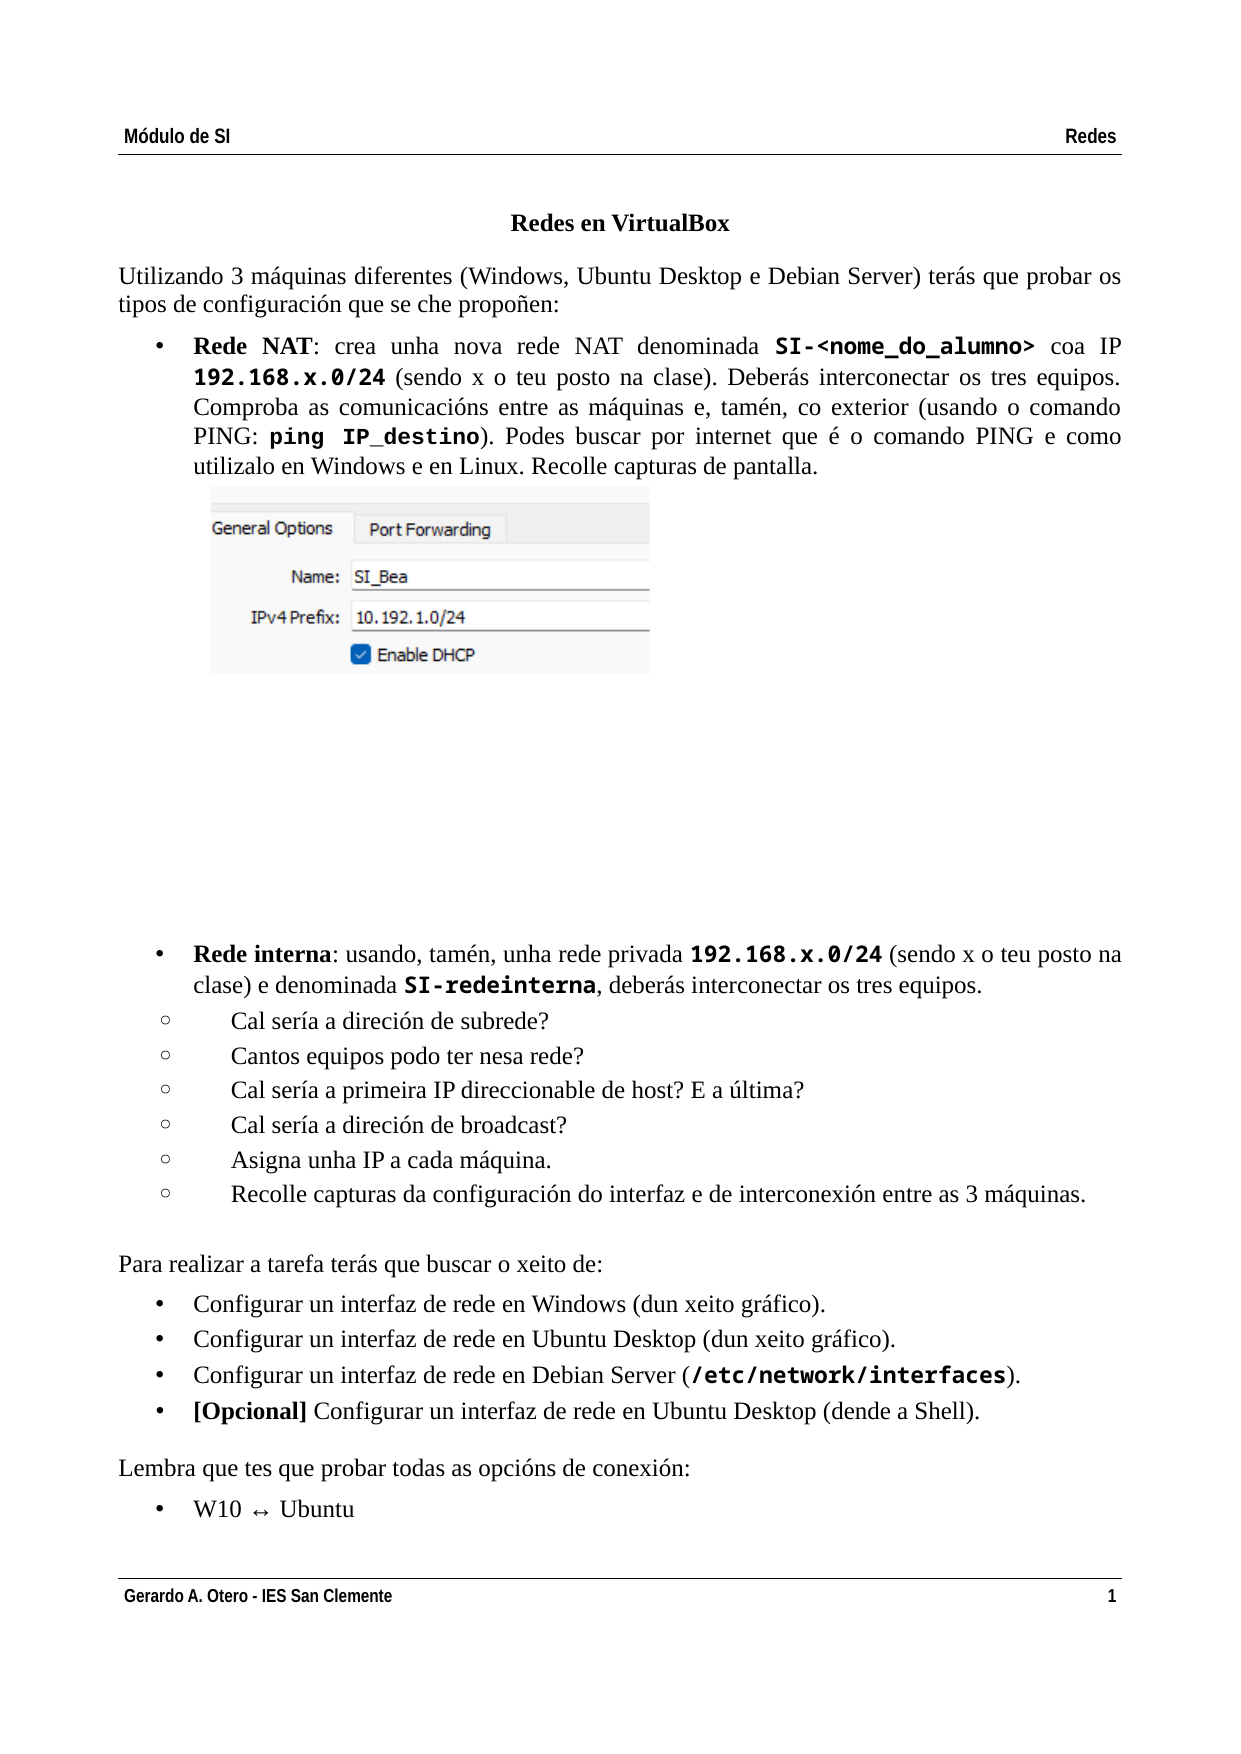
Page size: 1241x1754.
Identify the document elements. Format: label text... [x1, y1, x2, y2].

list Asigna unha IP a cada máquina. [155, 1145, 1122, 1174]
list Configurar un interfaz de rede en Ubuntu Desktop (dun xeito gráfico). [155, 1324, 1122, 1353]
text Utilizando 3 máquinas diferentes (Windows, Ubuntu Desktop e Debian Server) terás que probar os tipos de configuración que se che propoñen: [118, 261, 1122, 318]
text Lembra que tes que probar todas as opcións de conexión: [118, 1453, 1122, 1482]
list W10 ↔ Ubuntu [155, 1494, 1122, 1523]
list Cal sería a direción de subrede? [155, 1006, 1122, 1035]
list Cal sería a primeira IP direccionable de host? E a última? [155, 1076, 1122, 1104]
list Configurar un interfaz de rede en Debian Server (/etc/network/interfaces). [155, 1359, 1122, 1390]
list Recolle capturas da configuración do interfaz e de interconexión entre as 3 máquinas. [155, 1179, 1122, 1208]
list Rede interna: usando, tamén, unha rede privada 192.168.x.0/24 (sendo x o teu posto na clase) e denominada SI-redeinterna, deberás interconectar os tres equipos. [155, 938, 1122, 1000]
text Para realizar a tarefa terás que buscar o xeito de: [118, 1249, 1122, 1278]
text Redes en VirtualBox [118, 208, 1122, 237]
list Cantos equipos podo ter nesa rede? [155, 1041, 1122, 1069]
picture [210, 486, 650, 674]
list Rede NAT: crea unha nova rede NAT denominada SI-<nome_do_alumno> coa IP 192.168.x.0/24 (sendo x o teu posto na clase). Deberás interconectar os tres equipos. Comproba as comunicacións entre as máquinas e, tamén, co exterior (usando o comando PING: ping IP_destino). Podes buscar por internet que é o comando PING e como utilizalo en Windows e en Linux. Recolle capturas de pantalla. [155, 330, 1122, 480]
list [Opcional] Configurar un interfaz de rede en Ubuntu Desktop (dende a Shell). [156, 1396, 1122, 1425]
list Configurar un interfaz de rede en Windows (dun xeito gráfico). [155, 1289, 1122, 1318]
list Cal sería a direción de broadcast? [155, 1110, 1122, 1139]
